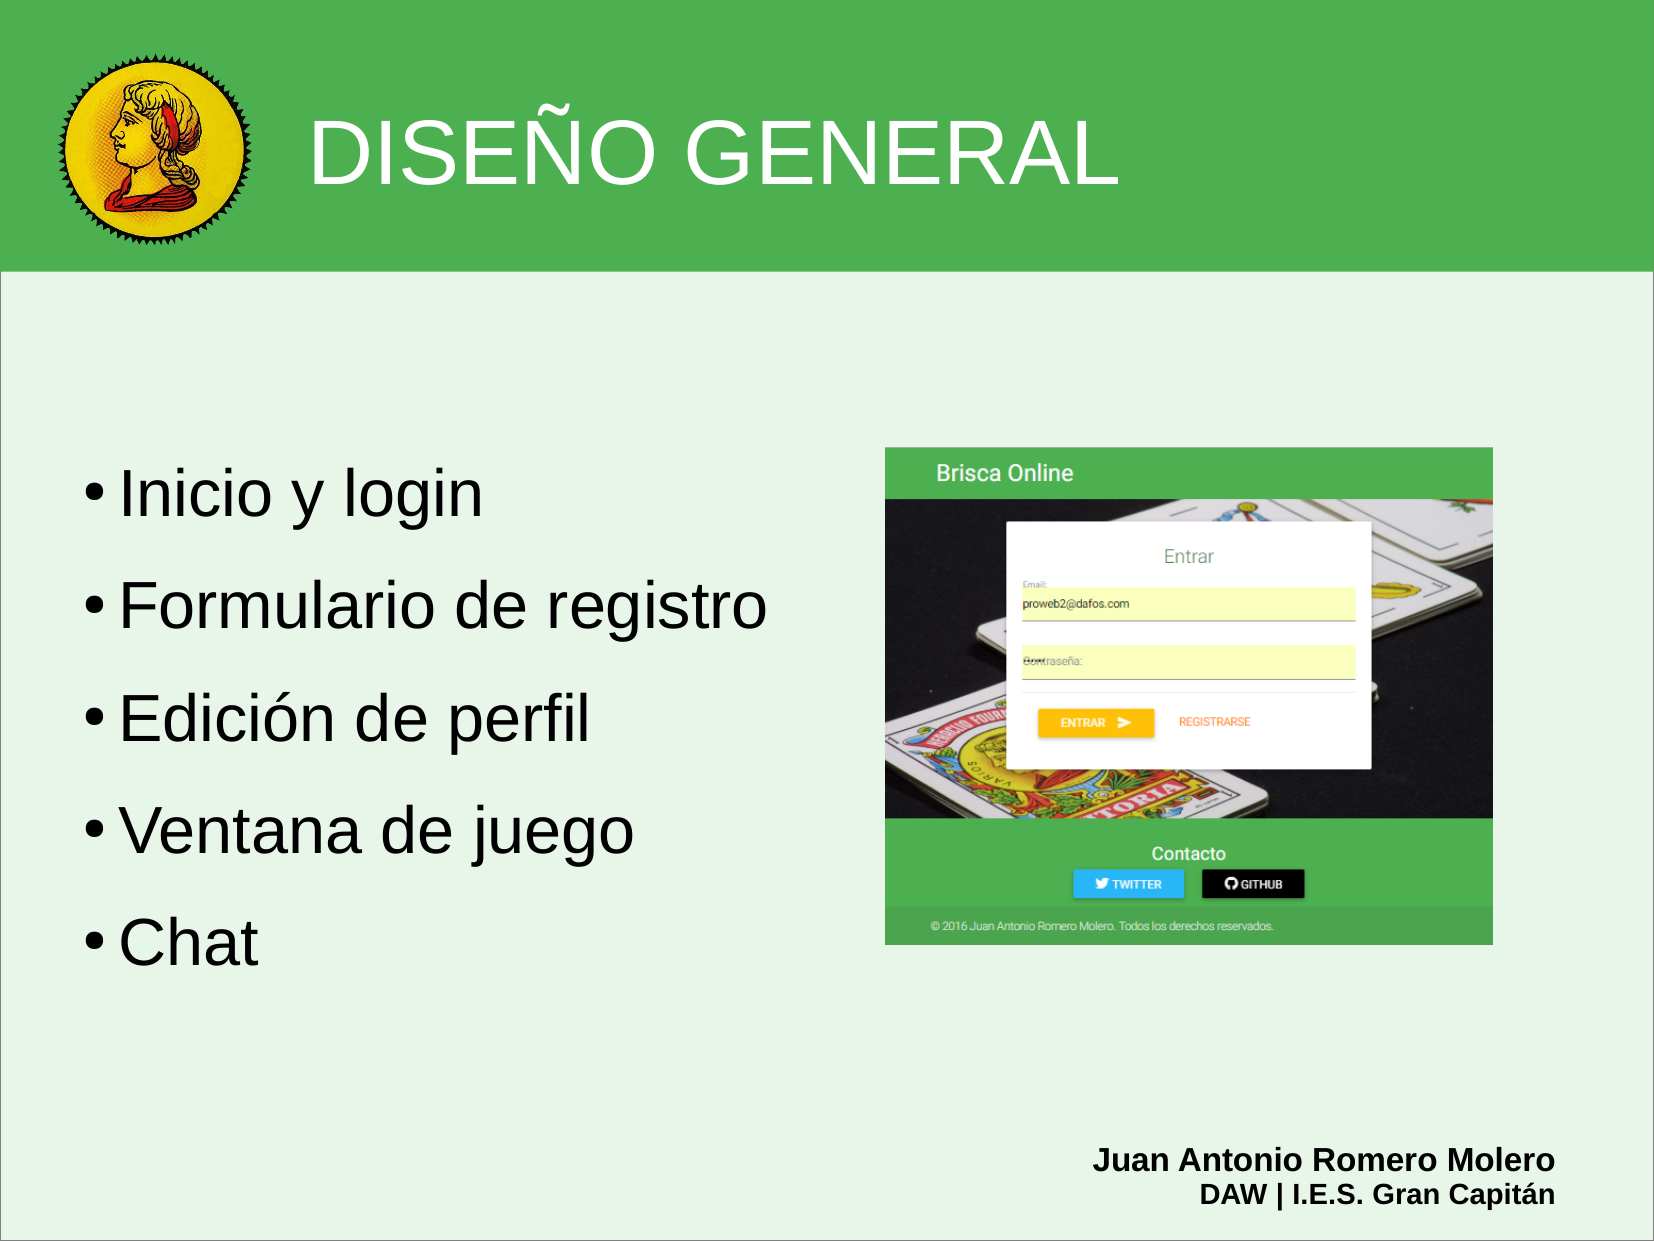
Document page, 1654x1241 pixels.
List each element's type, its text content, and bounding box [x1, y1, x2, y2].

picture [885, 447, 1493, 945]
subtitle Inicio y login Formulario de registro Edición de perfil Ventana de juego Chat [82, 290, 1571, 1109]
title DISEÑO GENERAL [307, 49, 1571, 257]
picture [57, 53, 252, 245]
text_box Juan Antonio Romero Molero DAW | I.E.S. Gran Capitán [212, 1133, 1571, 1241]
